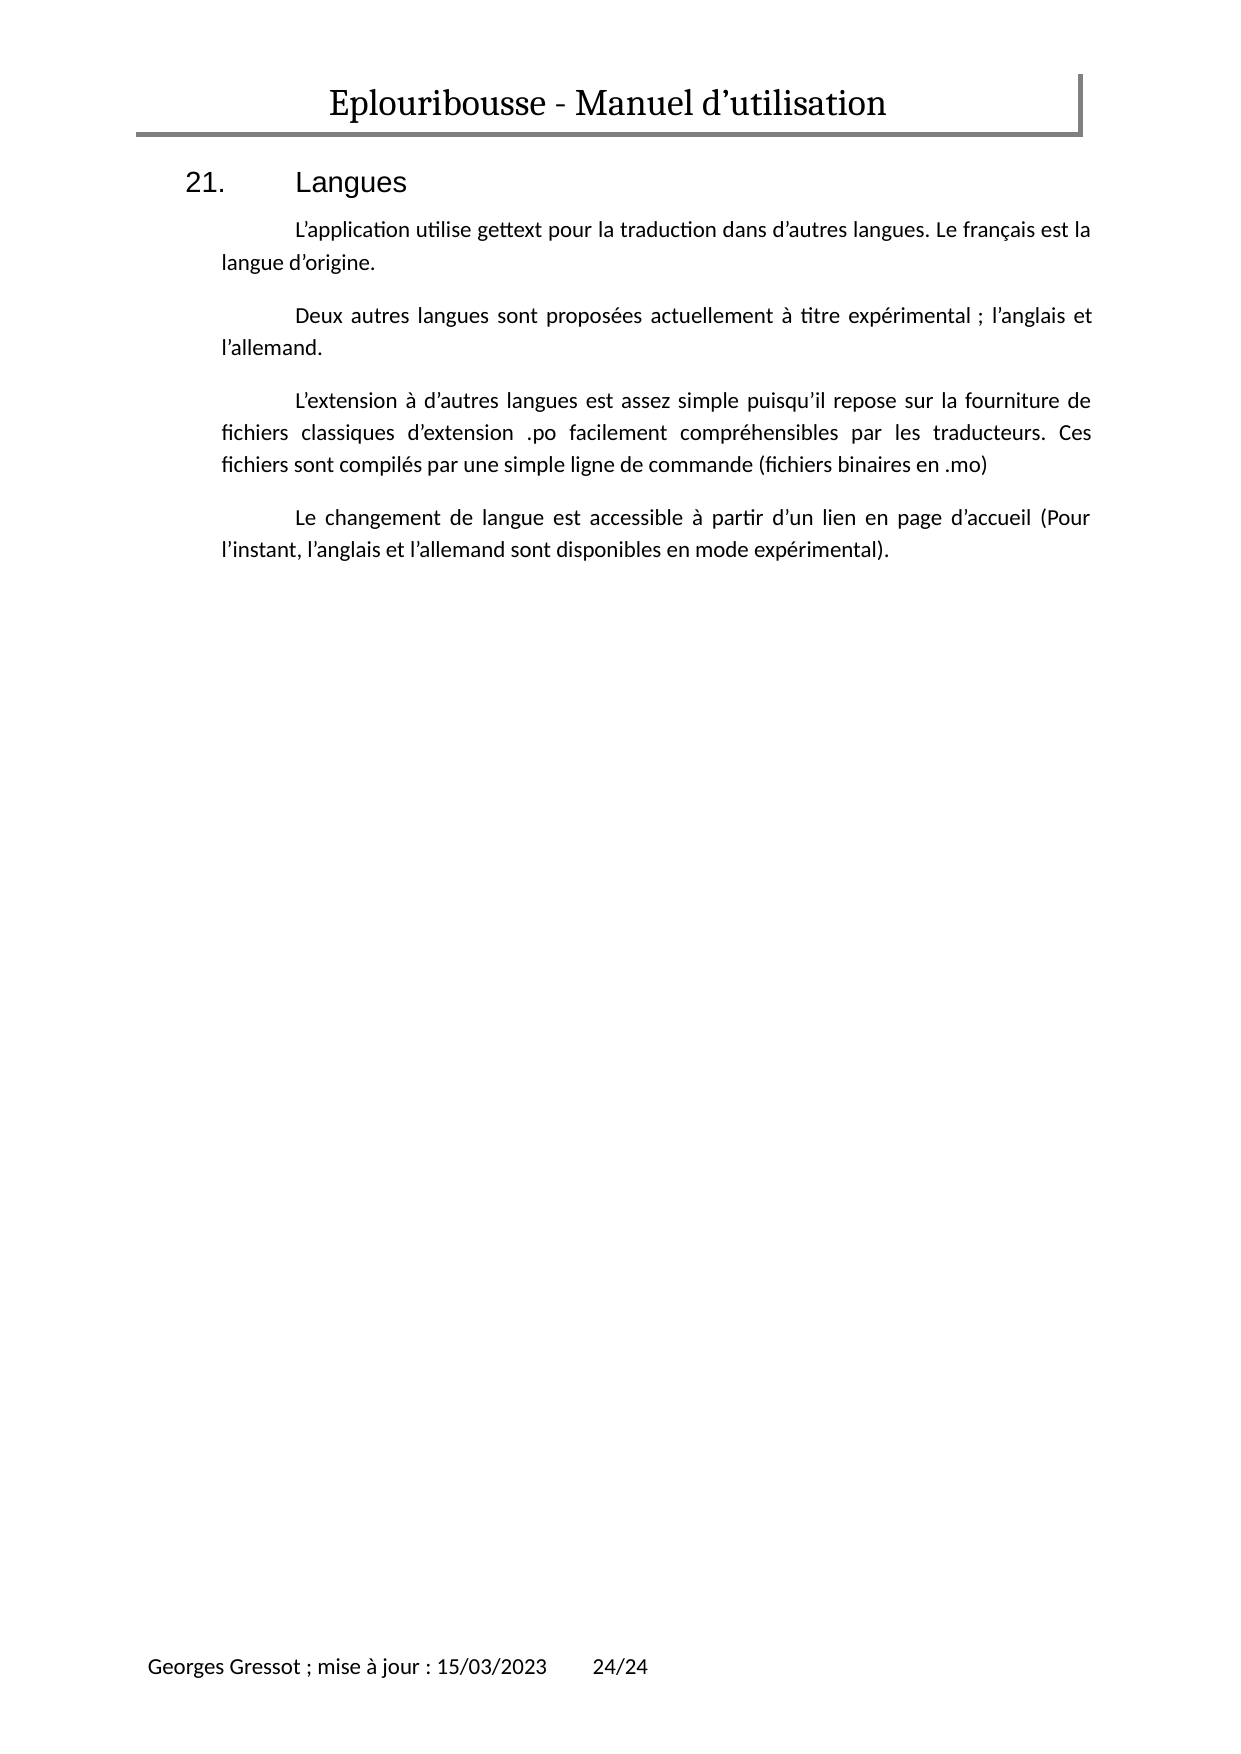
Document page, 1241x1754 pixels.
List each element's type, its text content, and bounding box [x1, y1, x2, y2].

text Deux autres langues sont proposées actuellement à titre expérimental ; l’anglais et l’allemand. [221, 301, 1093, 361]
subtitle Langues [185, 164, 1093, 198]
text L’extension à d’autres langues est assez simple puisqu’il repose sur la fourniture de fichiers classiques d’extension .po facilement compréhensibles par les traducteurs. Ces fichiers sont compilés par une simple ligne de commande (fichiers binaires en .mo) [221, 386, 1093, 478]
text Le changement de langue est accessible à partir d’un lien en page d’accueil (Pour l’instant, l’anglais et l’allemand sont disponibles en mode expérimental). [221, 503, 1093, 564]
text L’application utilise gettext pour la traduction dans d’autres langues. Le français est la langue d’origine. [221, 216, 1093, 276]
